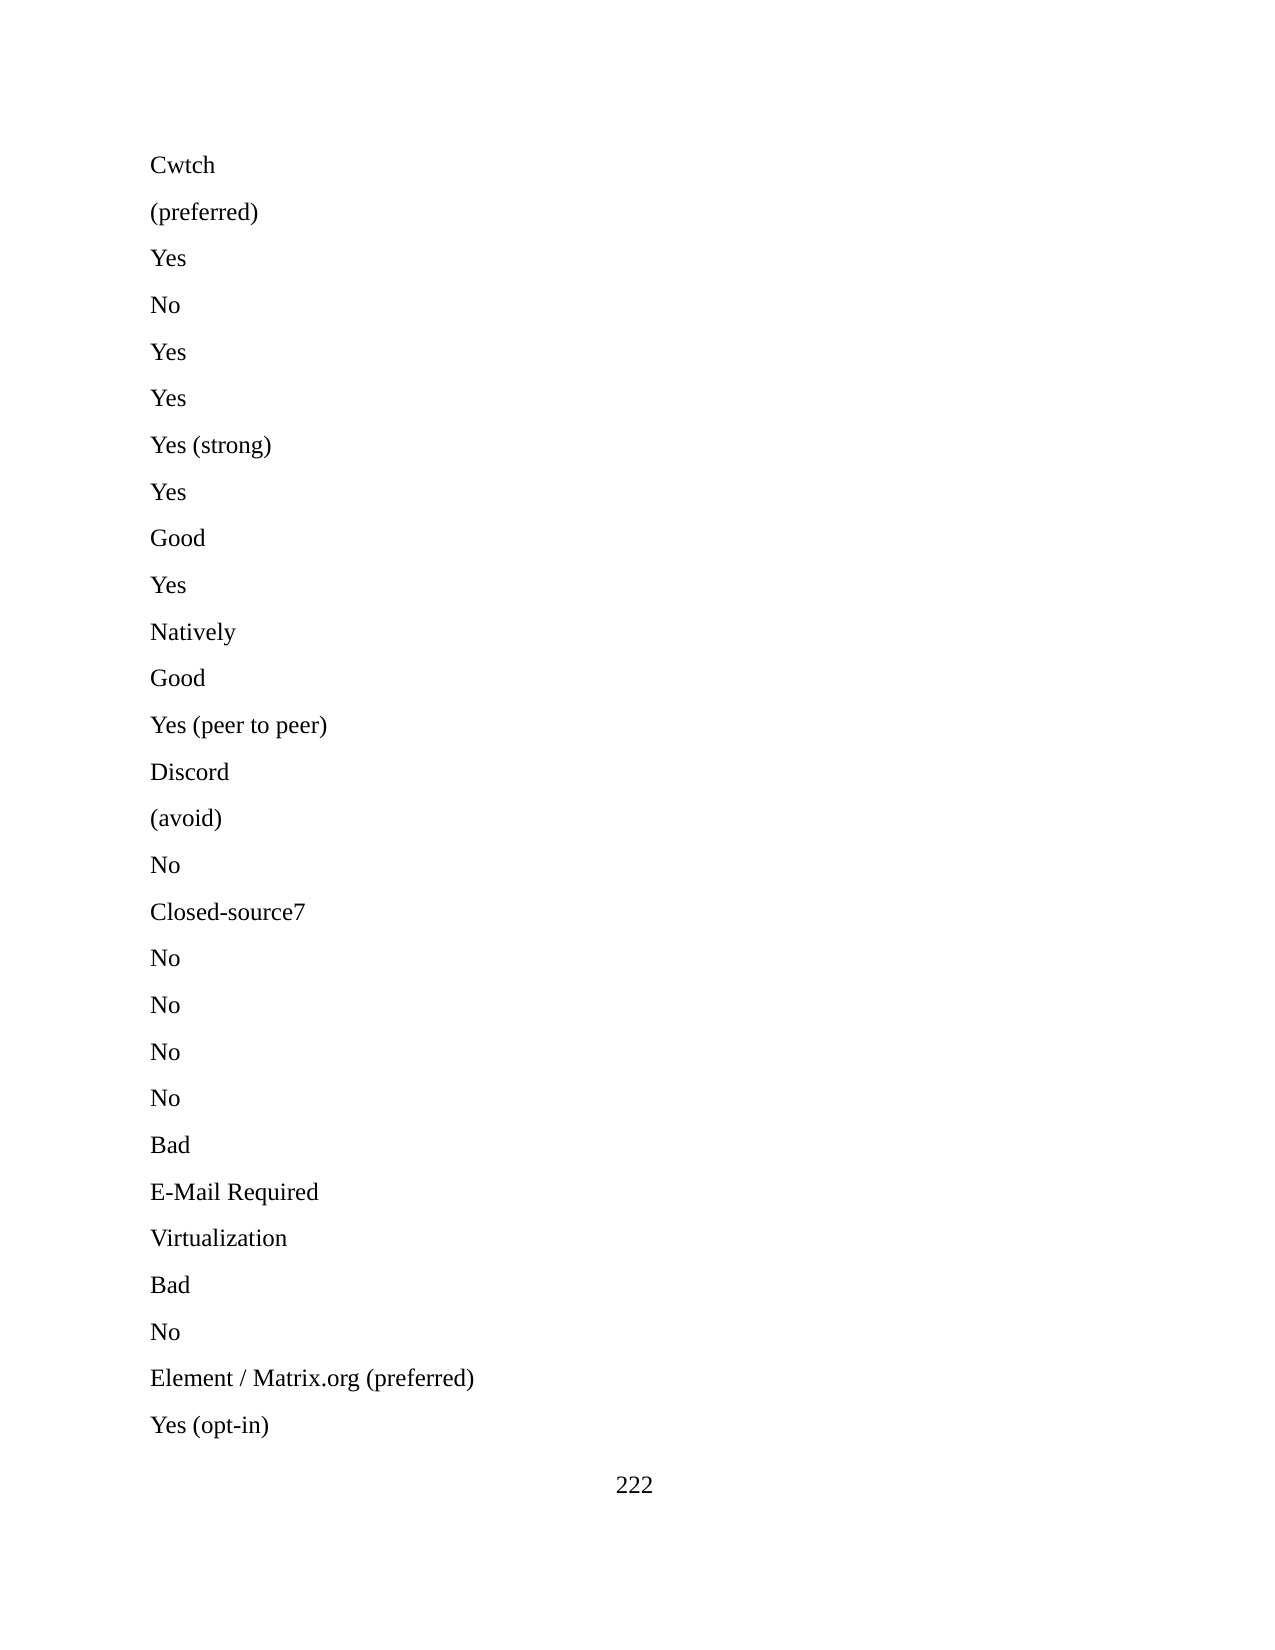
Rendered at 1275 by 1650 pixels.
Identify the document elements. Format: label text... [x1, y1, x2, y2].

text Yes [150, 477, 1125, 505]
text (avoid) [150, 803, 1125, 832]
text No [150, 990, 1125, 1019]
text No [150, 850, 1125, 879]
text No [150, 1037, 1125, 1065]
text Yes [150, 570, 1125, 599]
text Yes (strong) [150, 430, 1125, 459]
text Yes [150, 337, 1125, 365]
text Cwtch [150, 150, 1125, 179]
text Discord [150, 757, 1125, 785]
text Closed-source7 [150, 897, 1125, 925]
text (preferred) [150, 197, 1125, 225]
text Yes [150, 383, 1125, 412]
text Bad [150, 1130, 1125, 1159]
text Bad [150, 1270, 1125, 1299]
text Element / Matrix.org (preferred) [150, 1363, 1125, 1392]
text Yes (peer to peer) [150, 710, 1125, 739]
text Yes [150, 243, 1125, 272]
text Yes (opt-in) [150, 1410, 1125, 1439]
text Virtualization [150, 1223, 1125, 1252]
text No [150, 1083, 1125, 1112]
text E-Mail Required [150, 1177, 1125, 1205]
text No [150, 290, 1125, 319]
text No [150, 1317, 1125, 1345]
text Good [150, 663, 1125, 692]
text No [150, 943, 1125, 972]
text Natively [150, 617, 1125, 645]
text Good [150, 523, 1125, 552]
